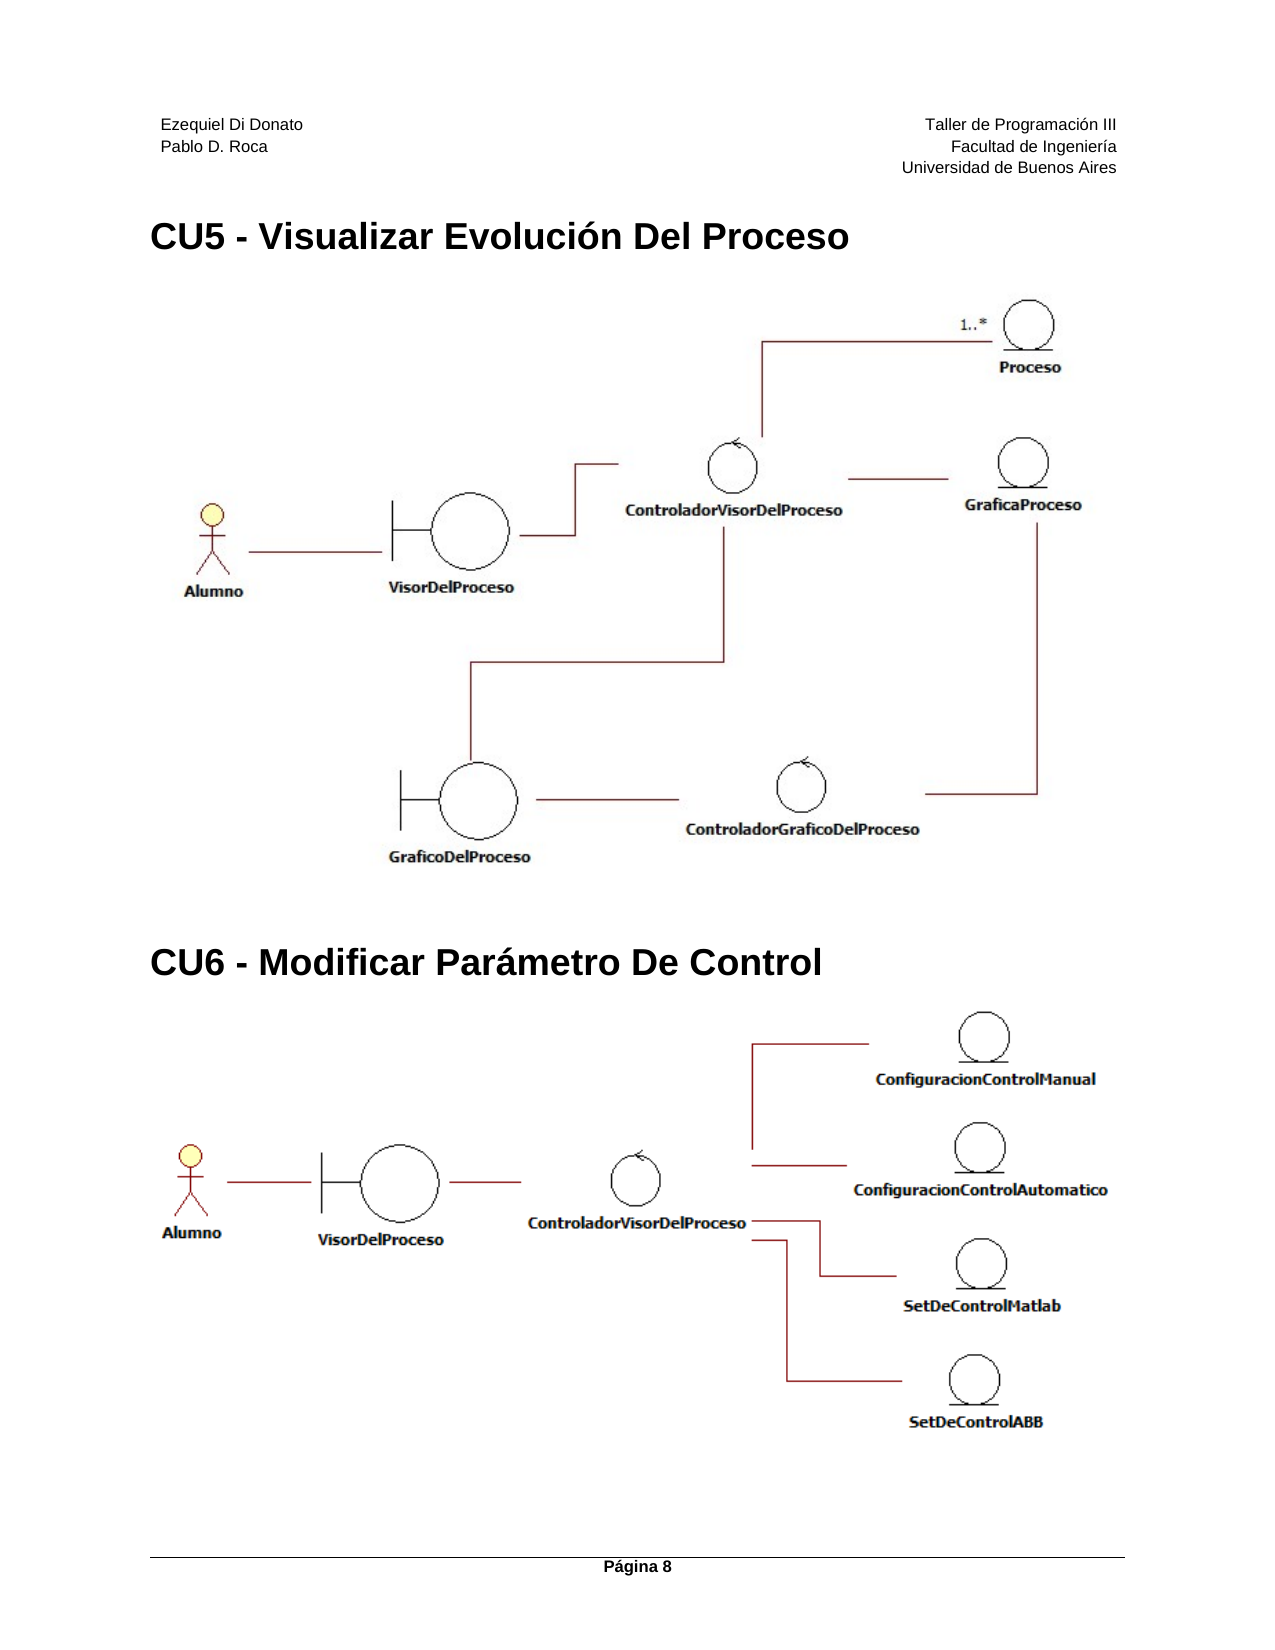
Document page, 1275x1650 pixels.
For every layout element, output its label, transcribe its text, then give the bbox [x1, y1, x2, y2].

picture [150, 998, 1125, 1436]
picture [150, 271, 1125, 901]
subtitle CU6 - Modificar Parámetro De Control [150, 942, 1125, 983]
subtitle CU5 - Visualizar Evolución Del Proceso [150, 215, 1125, 257]
